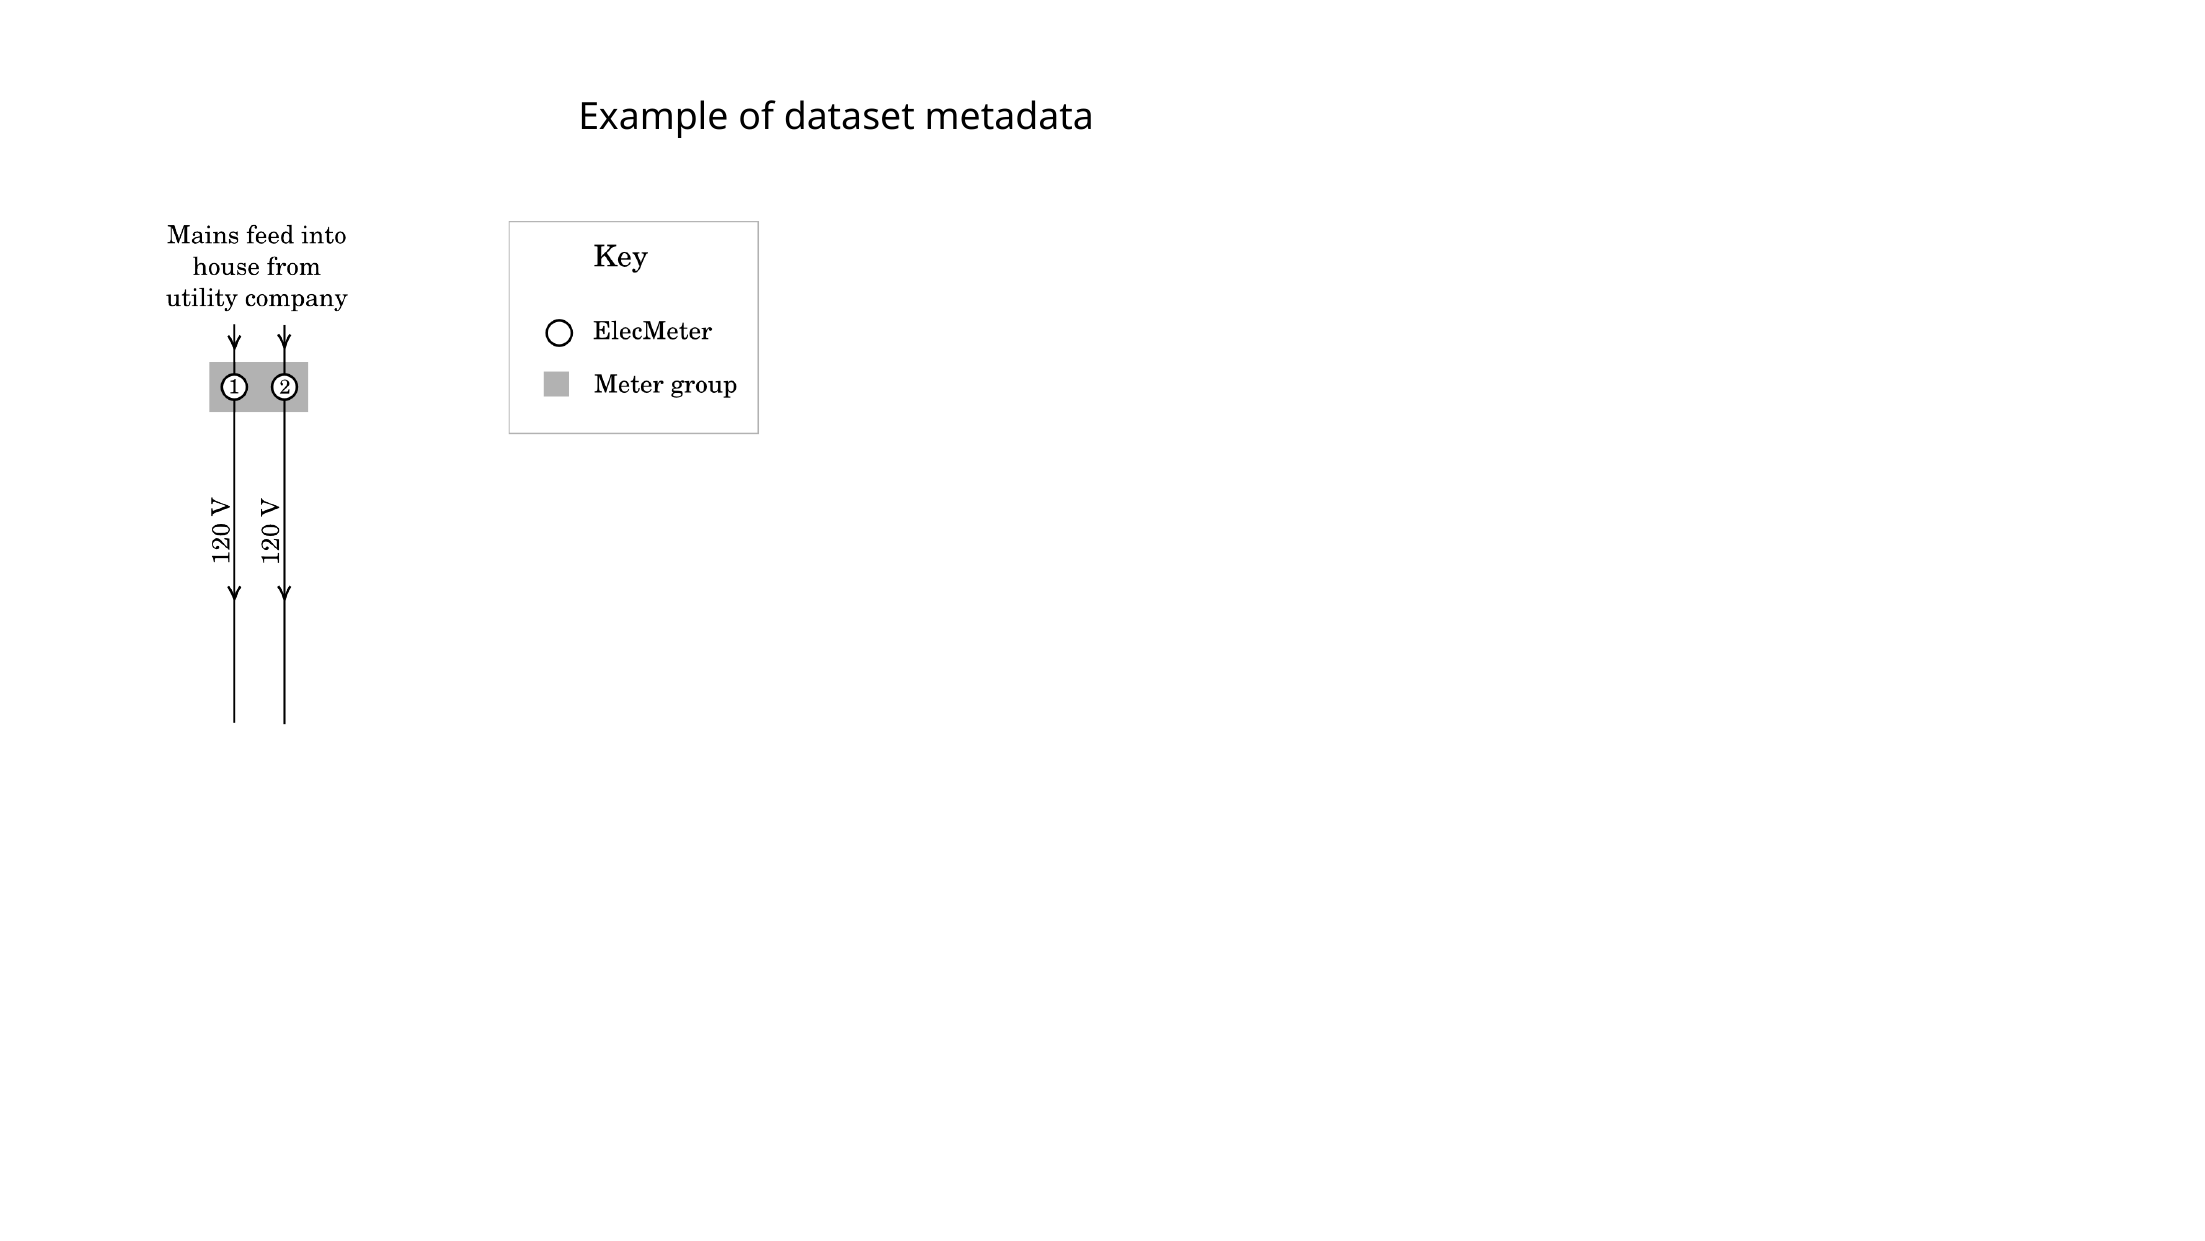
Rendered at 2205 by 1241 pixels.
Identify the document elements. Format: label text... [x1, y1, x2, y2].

text_box Example of dataset metadata [563, 81, 1103, 146]
picture [20, 220, 1636, 1022]
